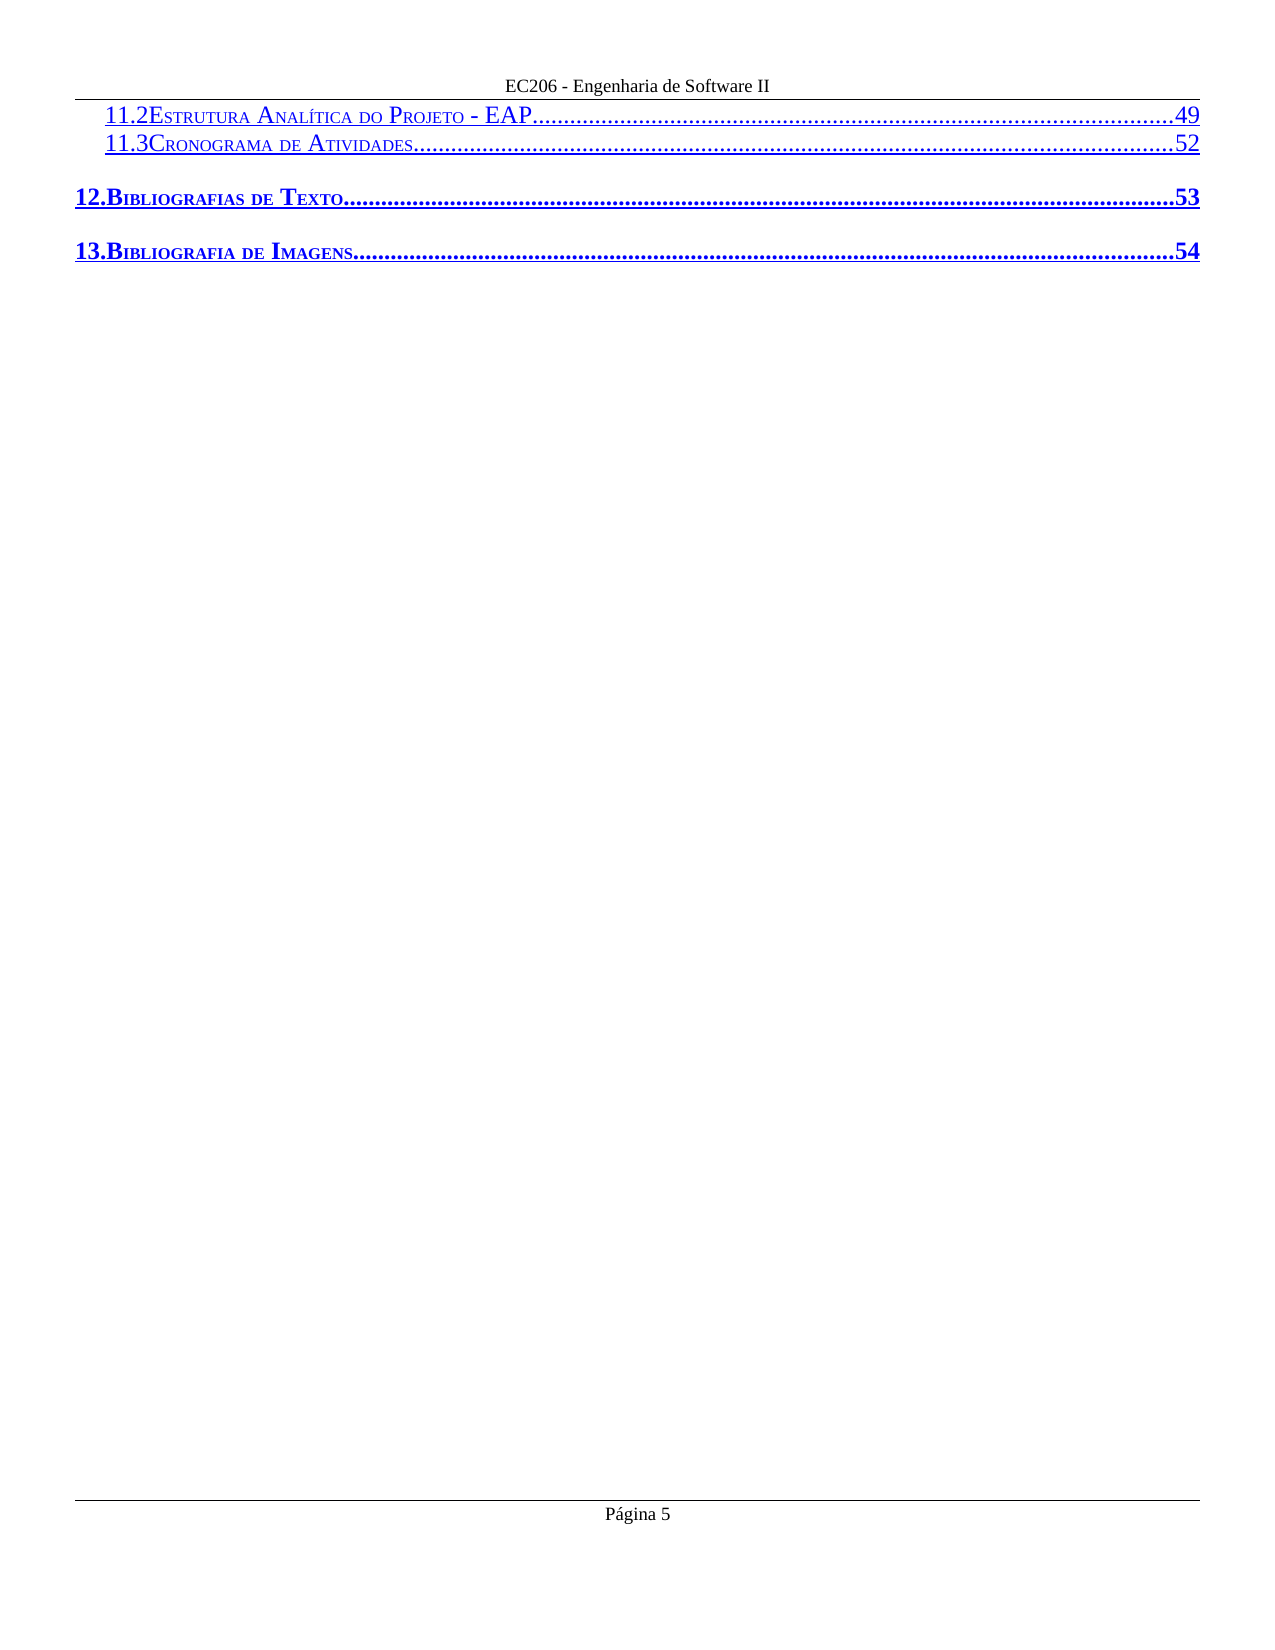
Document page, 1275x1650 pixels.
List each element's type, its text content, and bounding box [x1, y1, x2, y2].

text 11.2Estrutura Analítica do Projeto - EAP 49 [104, 100, 1200, 125]
text 12.Bibliografias de Texto 53 [75, 182, 1200, 207]
text 13.Bibliografia de Imagens 54 [75, 236, 1200, 261]
text 11.3Cronograma de Atividades 52 [104, 128, 1200, 153]
